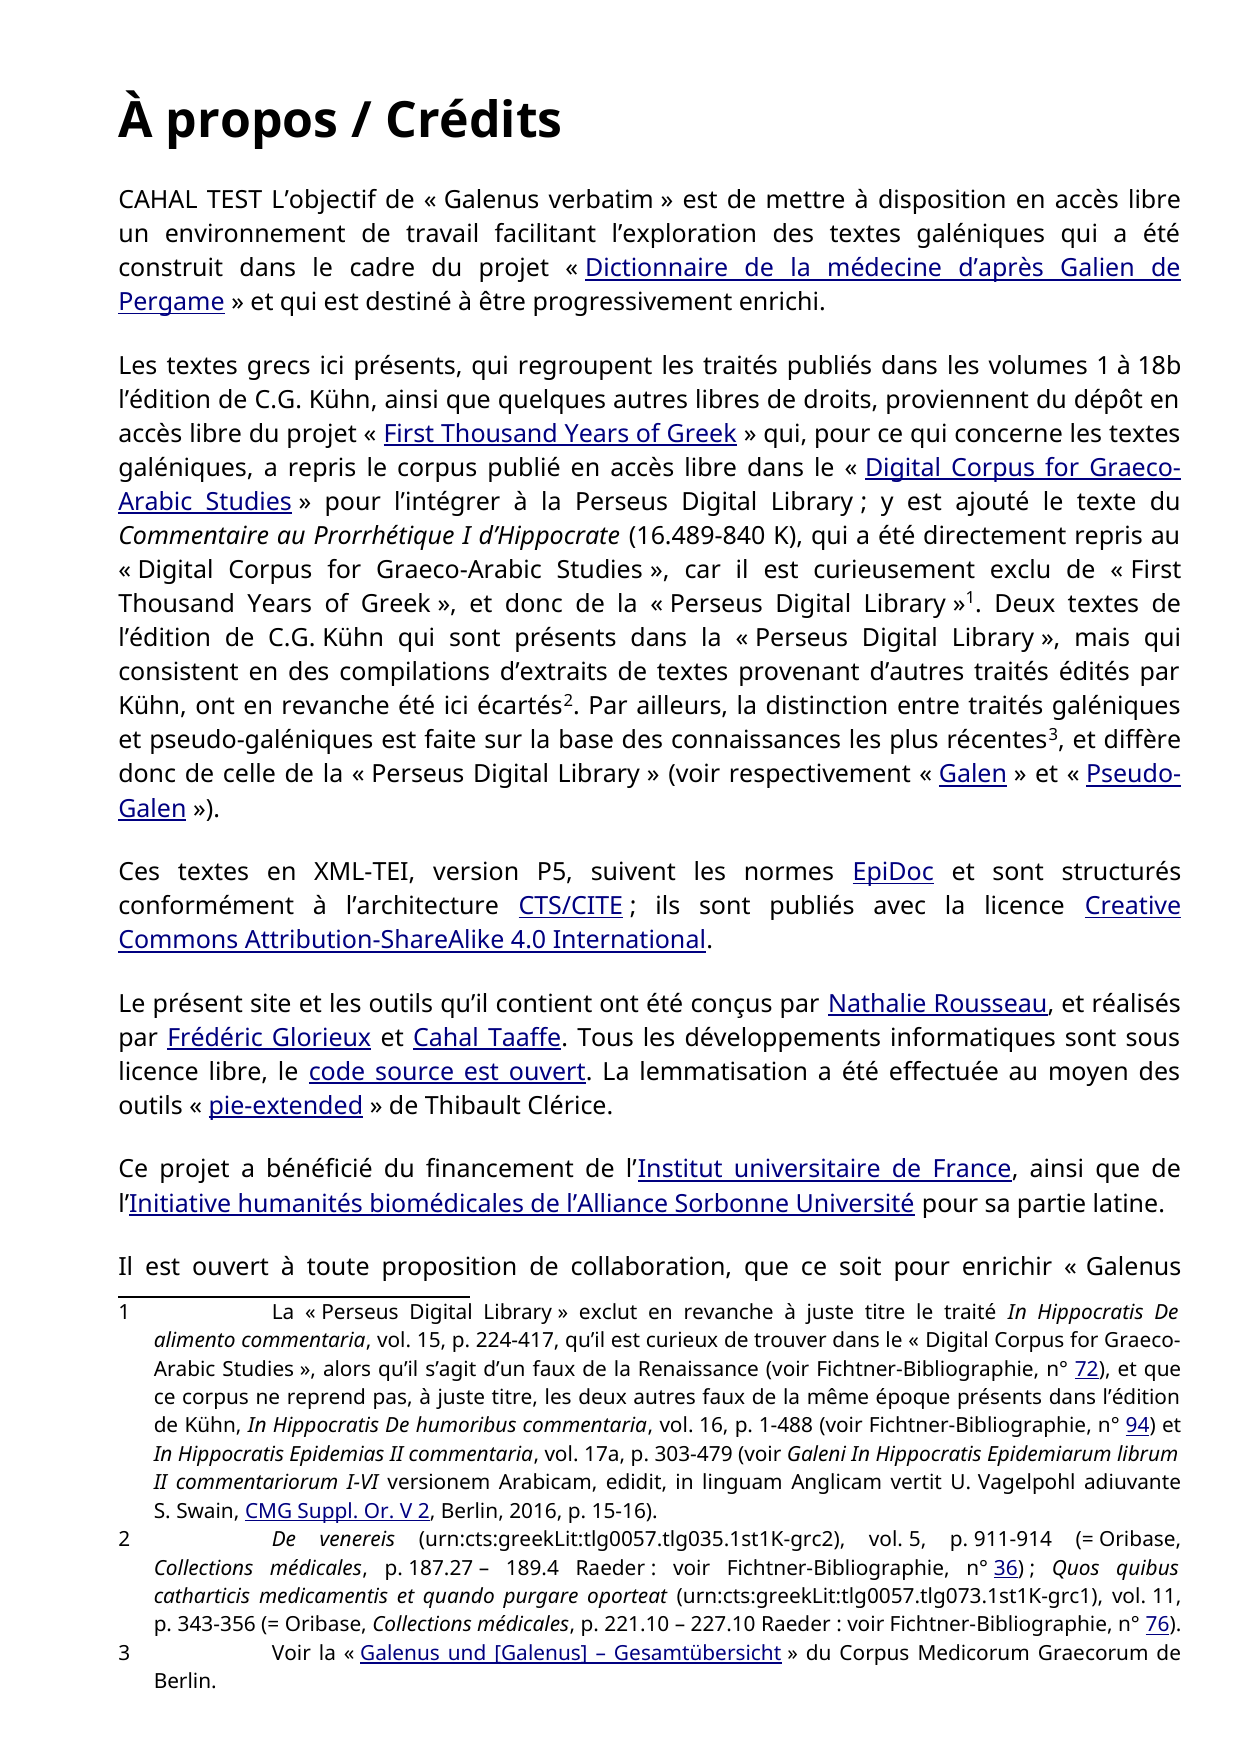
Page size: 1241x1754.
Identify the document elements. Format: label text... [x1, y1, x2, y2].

text De venereis (urn:cts:greekLit:tlg0057.tlg035.1st1K-grc2), vol. 5, p. 911-914 (= Oribase, Collections médicales, p. 187.27 – 189.4 Raeder : voir Fichtner-Bibliographie, n° 36) ; Quos quibus catharticis medicamentis et quando purgare oporteat (urn:cts:greekLit:tlg0057.tlg073.1st1K-grc1), vol. 11, p. 343-356 (= Oribase, Collections médicales, p. 221.10 – 227.10 Raeder : voir Fichtner-Bibliographie, n° 76). [118, 1524, 1181, 1638]
text Ce projet a bénéficié du financement de l’Institut universitaire de France, ainsi que de l’Initiative humanités biomédicales de l’Alliance Sorbonne Université pour sa partie latine. [118, 1151, 1181, 1219]
text Il est ouvert à toute proposition de collaboration, que ce soit pour enrichir « Galenus [118, 1249, 1181, 1283]
text Voir la « Galenus und [Galenus] – Gesamtübersicht » du Corpus Medicorum Graecorum de Berlin. [118, 1638, 1181, 1695]
text CAHAL TEST L’objectif de « Galenus verbatim » est de mettre à disposition en accès libre un environnement de travail facilitant l’exploration des textes galéniques qui a été construit dans le cadre du projet « Dictionnaire de la médecine d’après Galien de Pergame » et qui est destiné à être progressivement enrichi. [118, 182, 1181, 318]
text La « Perseus Digital Library » exclut en revanche à juste titre le traité In Hippocratis De alimento commentaria, vol. 15, p. 224-417, qu’il est curieux de trouver dans le « Digital Corpus for Graeco-Arabic Studies », alors qu’il s’agit d’un faux de la Renaissance (voir Fichtner-Bibliographie, n° 72), et que ce corpus ne reprend pas, à juste titre, les deux autres faux de la même époque présents dans l’édition de Kühn, In Hippocratis De humoribus commentaria, vol. 16, p. 1-488 (voir Fichtner-Bibliographie, n° 94) et In Hippocratis Epidemias II commentaria, vol. 17a, p. 303-479 (voir Galeni In Hippocratis Epidemiarum librum II commentariorum I-VI versionem Arabicam, edidit, in linguam Anglicam vertit U. Vagelpohl adiuvante S. Swain, CMG Suppl. Or. V 2, Berlin, 2016, p. 15-16). [118, 1297, 1181, 1524]
subtitle À propos / Crédits [118, 84, 1181, 152]
text Le présent site et les outils qu’il contient ont été conçus par Nathalie Rousseau, et réalisés par Frédéric Glorieux et Cahal Taaffe. Tous les développements informatiques sont sous licence libre, le code source est ouvert. La lemmatisation a été effectuée au moyen des outils « pie-extended » de Thibault Clérice. [118, 985, 1181, 1122]
text Ces textes en XML-TEI, version P5, suivent les normes EpiDoc et sont structurés conformément à l’architecture CTS/CITE ; ils sont publiés avec la licence Creative Commons Attribution-ShareAlike 4.0 International. [118, 854, 1181, 956]
text Les textes grecs ici présents, qui regroupent les traités publiés dans les volumes 1 à 18b l’édition de C.G. Kühn, ainsi que quelques autres libres de droits, proviennent du dépôt en accès libre du projet « First Thousand Years of Greek » qui, pour ce qui concerne les textes galéniques, a repris le corpus publié en accès libre dans le « Digital Corpus for Graeco-Arabic Studies » pour l’intégrer à la Perseus Digital Library ; y est ajouté le texte du Commentaire au Prorrhétique I d’Hippocrate (16.489-840 K), qui a été directement repris au « Digital Corpus for Graeco-Arabic Studies », car il est curieusement exclu de « First Thousand Years of Greek », et donc de la « Perseus Digital Library ». Deux textes de l’édition de C.G. Kühn qui sont présents dans la « Perseus Digital Library », mais qui consistent en des compilations d’extraits de textes provenant d’autres traités édités par Kühn, ont en revanche été ici écartés. Par ailleurs, la distinction entre traités galéniques et pseudo-galéniques est faite sur la base des connaissances les plus récentes, et diffère donc de celle de la « Perseus Digital Library » (voir respectivement « Galen » et « Pseudo-Galen »). [118, 347, 1181, 824]
